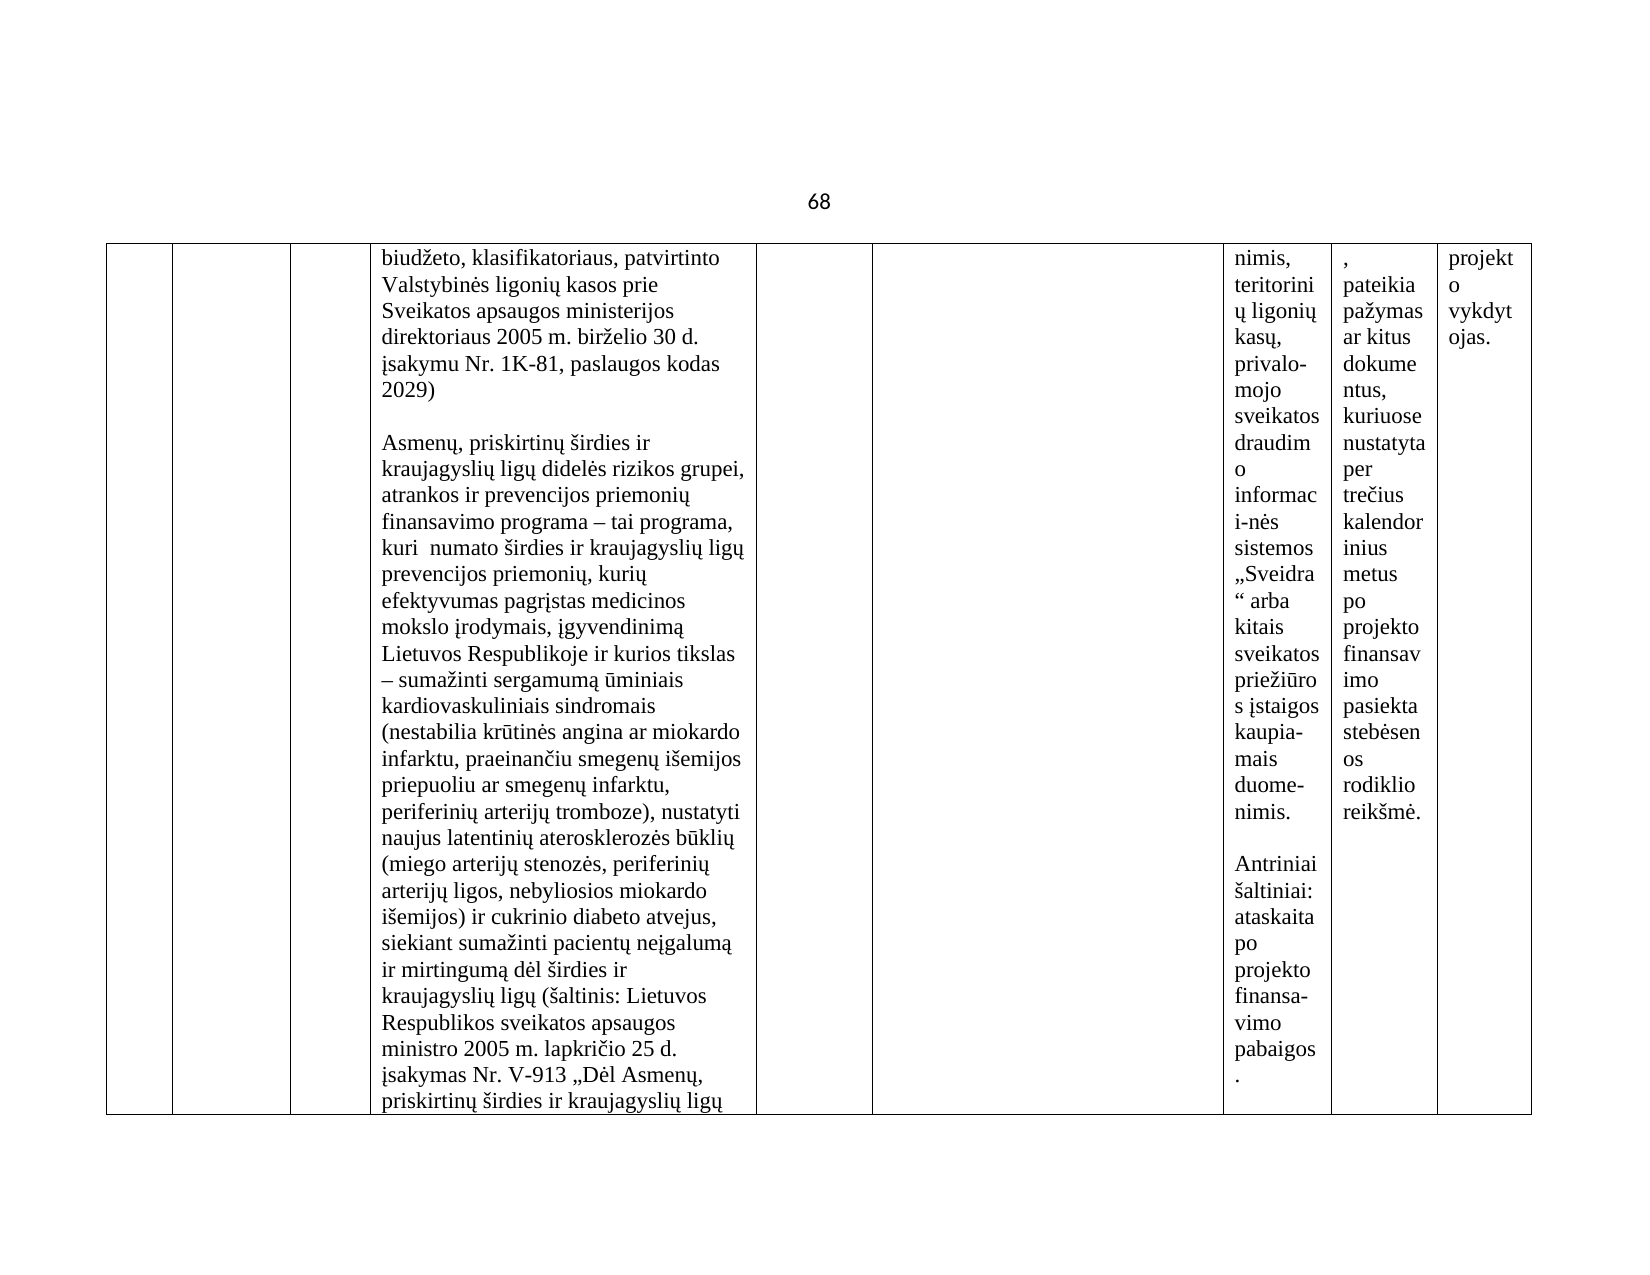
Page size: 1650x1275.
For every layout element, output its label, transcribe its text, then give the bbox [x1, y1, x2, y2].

table_cell [873, 244, 1223, 1114]
table_cell biudžeto, klasifikatoriaus, patvirtinto Valstybinės ligonių kasos prie Sveikatos apsaugos ministerijos direktoriaus 2005 m. birželio 30 d. įsakymu Nr. 1K-81, paslaugos kodas 2029) Asmenų, priskirtinų širdies ir kraujagyslių ligų didelės rizikos grupei, atrankos ir prevencijos priemonių finansavimo programa – tai programa, kuri numato širdies ir kraujagyslių ligų prevencijos priemonių, kurių efektyvumas pagrįstas medicinos mokslo įrodymais, įgyvendinimą Lietuvos Respublikoje ir kurios tikslas – sumažinti sergamumą ūminiais kardiovaskuliniais sindromais (nestabilia krūtinės angina ar miokardo infarktu, praeinančiu smegenų išemijos priepuoliu ar smegenų infarktu, periferinių arterijų tromboze), nustatyti naujus latentinių aterosklerozės būklių (miego arterijų stenozės, periferinių arterijų ligos, nebyliosios miokardo išemijos) ir cukrinio diabeto atvejus, siekiant sumažinti pacientų neįgalumą ir mirtingumą dėl širdies ir kraujagyslių ligų (šaltinis: Lietuvos Respublikos sveikatos apsaugos ministro 2005 m. lapkričio 25 d. įsakymas Nr. V-913 „Dėl Asmenų, priskirtinų širdies ir kraujagyslių ligų [371, 244, 756, 1114]
table_cell nimis, teritorinių ligonių kasų, privalo-mojo sveikatos draudimo informaci-nės sistemos „Sveidra“ arba kitais sveikatos priežiūros įstaigos kaupia-mais duome-nimis. Antriniai šaltiniai: ataskaita po projekto finansa-vimo pabaigos. [1224, 244, 1331, 1114]
table_cell [107, 244, 172, 1114]
table_cell projekto vykdytojas. [1438, 244, 1531, 1114]
table_cell , pateikia pažymas ar kitus dokumentus, kuriuose nustatyta per trečius kalendorinius metus po projekto finansavimo pasiekta stebėsenos rodiklio reikšmė. [1332, 244, 1437, 1114]
table_cell [173, 244, 290, 1114]
table_cell [757, 244, 872, 1114]
table_cell [291, 244, 370, 1114]
